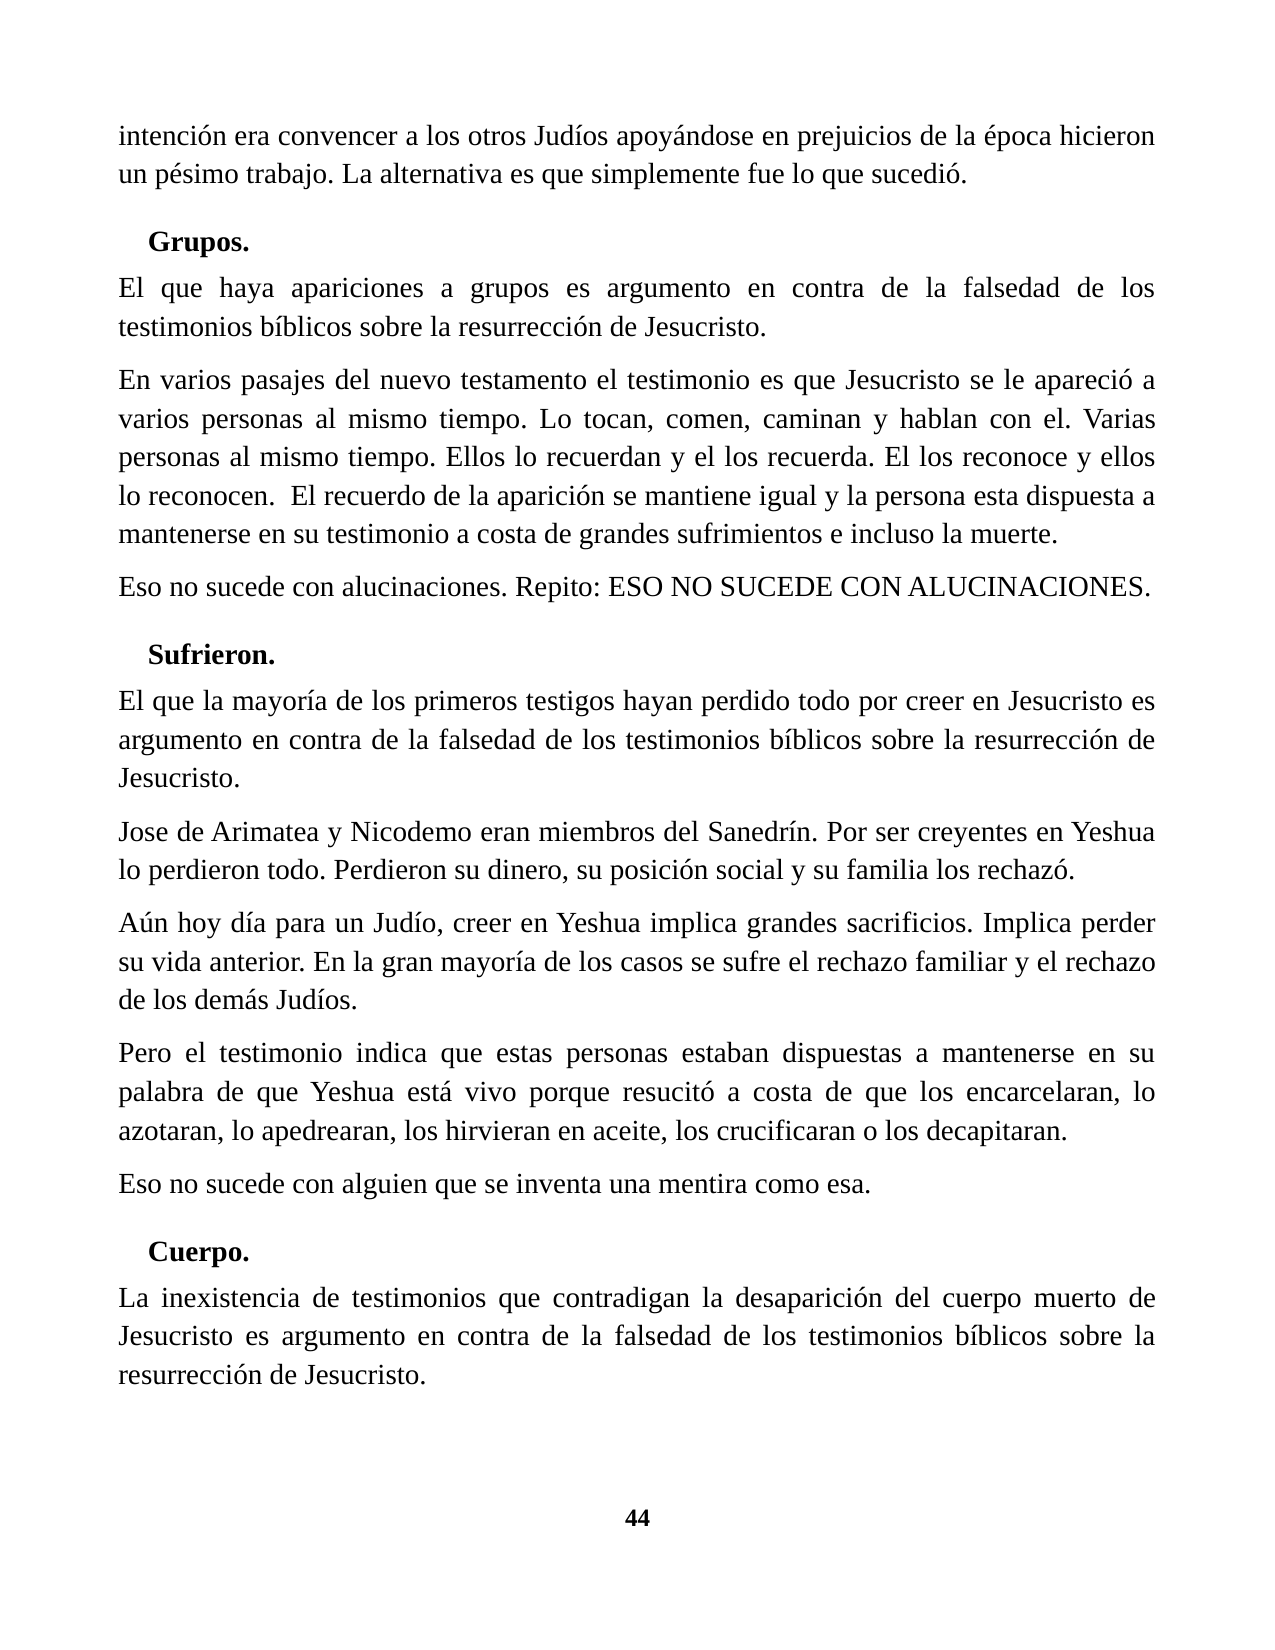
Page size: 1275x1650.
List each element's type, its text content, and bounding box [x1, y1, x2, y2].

text Eso no sucede con alucinaciones. Repito: ESO NO SUCEDE CON ALUCINACIONES. [118, 569, 1157, 603]
text El que haya apariciones a grupos es argumento en contra de la falsedad de los testimonios bíblicos sobre la resurrección de Jesucristo. [118, 271, 1157, 343]
text Aún hoy día para un Judío, creer en Yeshua implica grandes sacrificios. Implica perder su vida anterior. En la gran mayoría de los casos se sufre el rechazo familiar y el rechazo de los demás Judíos. [118, 905, 1157, 1016]
text La inexistencia de testimonios que contradigan la desaparición del cuerpo muerto de Jesucristo es argumento en contra de la falsedad de los testimonios bíblicos sobre la resurrección de Jesucristo. [118, 1280, 1157, 1390]
text El que la mayoría de los primeros testigos hayan perdido todo por creer en Jesucristo es argumento en contra de la falsedad de los testimonios bíblicos sobre la resurrección de Jesucristo. [118, 683, 1157, 794]
text Eso no sucede con alguien que se inventa una mentira como esa. [118, 1166, 1157, 1199]
text En varios pasajes del nuevo testamento el testimonio es que Jesucristo se le apareció a varios personas al mismo tiempo. Lo tocan, comen, caminan y hablan con el. Varias personas al mismo tiempo. Ellos lo recuerdan y el los recuerda. El los reconoce y ellos lo reconocen. El recuerdo de la aparición se mantiene igual y la persona esta dispuesta a mantenerse en su testimonio a costa de grandes sufrimientos e incluso la muerte. [118, 362, 1157, 550]
subtitle Sufrieron. [148, 637, 1157, 671]
text Pero el testimonio indica que estas personas estaban dispuestas a mantenerse en su palabra de que Yeshua está vivo porque resucitó a costa de que los encarcelaran, lo azotaran, lo apedrearan, los hirvieran en aceite, los crucificaran o los decapitaran. [118, 1036, 1157, 1146]
subtitle Cuerpo. [148, 1233, 1157, 1267]
text Jose de Arimatea y Nicodemo eran miembros del Sanedrín. Por ser creyentes en Yeshua lo perdieron todo. Perdieron su dinero, su posición social y su familia los rechazó. [118, 814, 1157, 886]
text intención era convencer a los otros Judíos apoyándose en prejuicios de la época hicieron un pésimo trabajo. La alternativa es que simplemente fue lo que sucedió. [118, 118, 1157, 190]
subtitle Grupos. [148, 224, 1157, 258]
